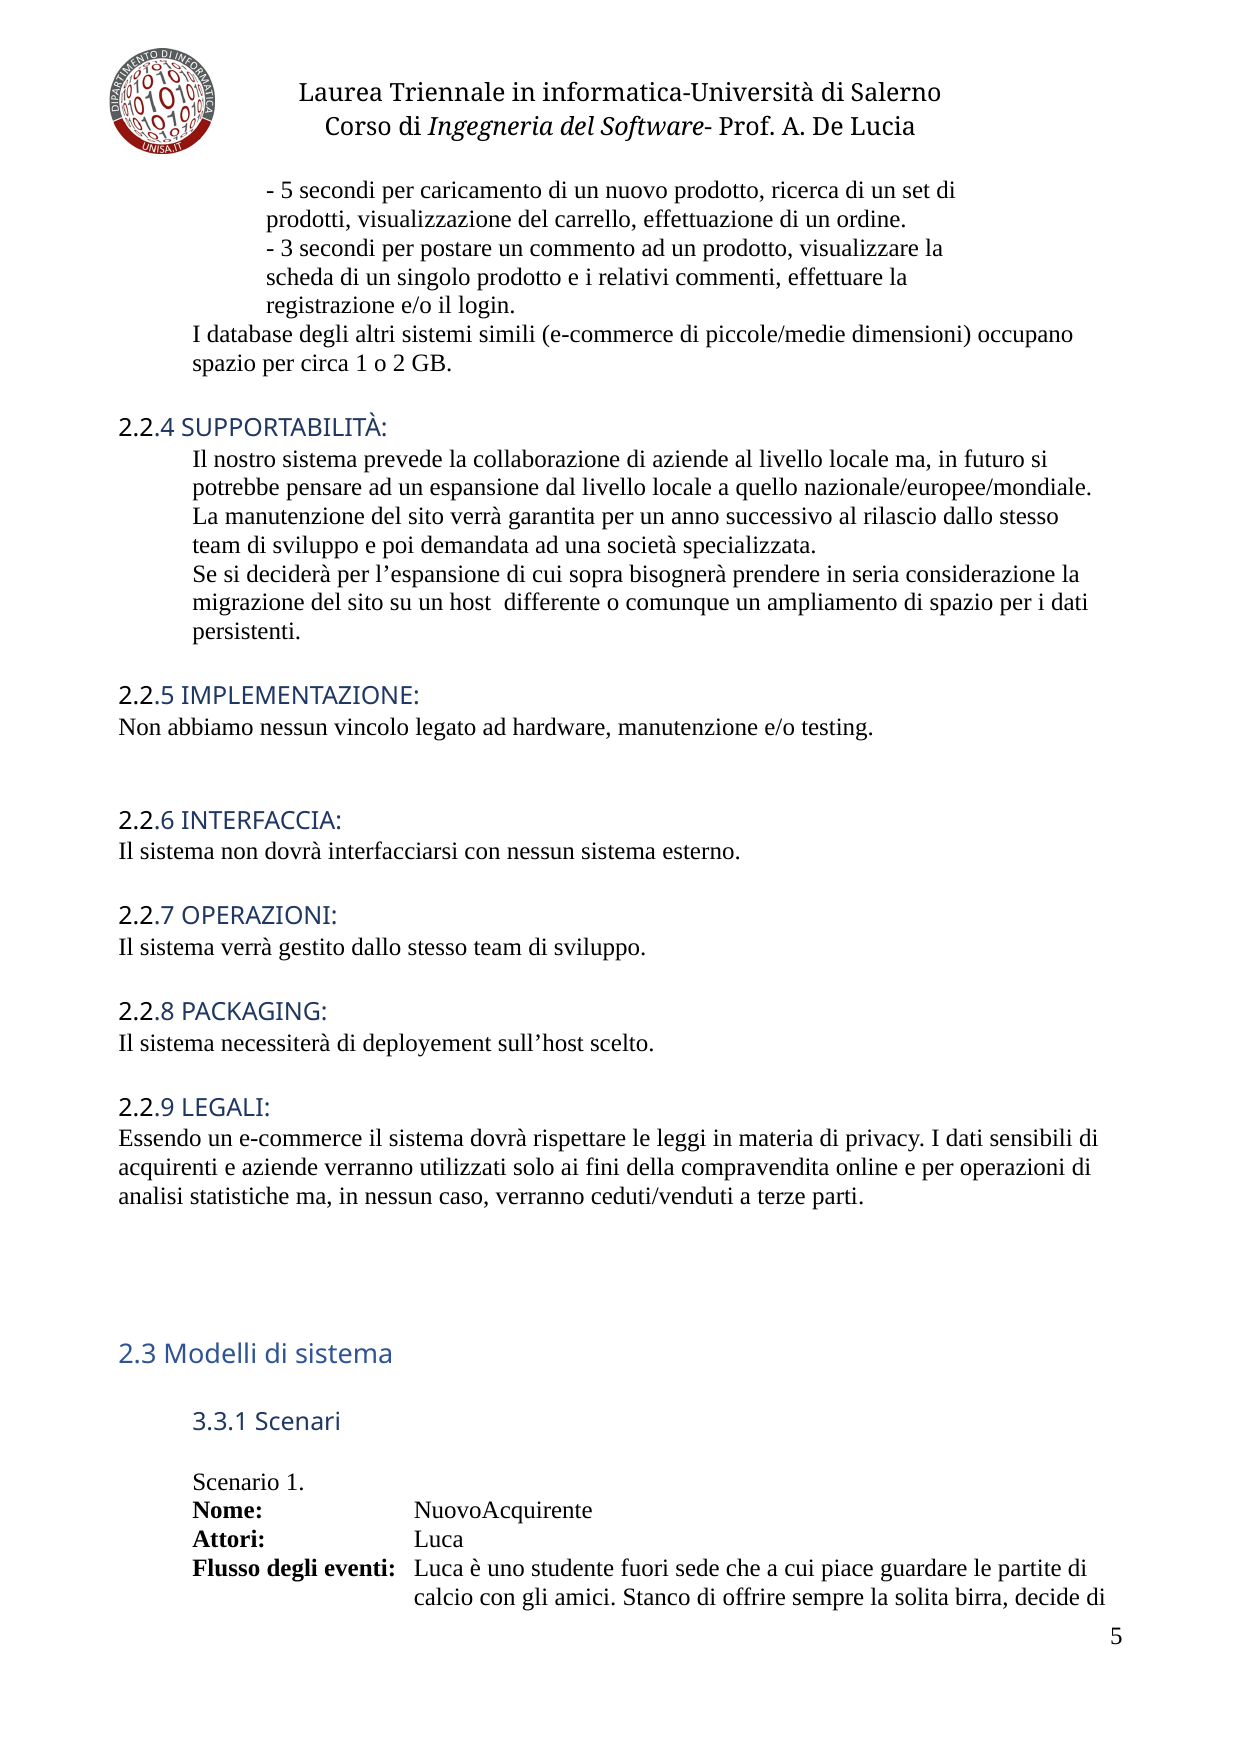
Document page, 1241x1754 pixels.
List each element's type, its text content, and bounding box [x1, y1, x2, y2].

text Il sistema verrà gestito dallo stesso team di sviluppo. [118, 932, 1122, 961]
subtitle 2.3 Modelli di sistema [118, 1334, 1122, 1371]
text Scenario 1. [118, 1467, 1122, 1496]
text Flusso degli eventi: Luca è uno studente fuori sede che a cui piace guardare le partite di calcio con gli amici. Stanco di offrire sempre la solita birra, decide di [118, 1553, 1122, 1611]
text - 3 secondi per postare un commento ad un prodotto, visualizzare la scheda di un singolo prodotto e i relativi commenti, effettuare la registrazione e/o il login. [118, 233, 1122, 319]
text La manutenzione del sito verrà garantita per un anno successivo al rilascio dallo stesso team di sviluppo e poi demandata ad una società specializzata. [118, 501, 1122, 559]
text Non abbiamo nessun vincolo legato ad hardware, manutenzione e/o testing. [118, 712, 1122, 741]
subtitle 2.2.5 IMPLEMENTAZIONE: [118, 678, 1122, 712]
text Il sistema non dovrà interfacciarsi con nessun sistema esterno. [118, 836, 1122, 865]
subtitle 3.3.1 Scenari [118, 1404, 1122, 1438]
subtitle 2.2.9 LEGALI: [118, 1089, 1122, 1123]
text Nome: NuovoAcquirente [118, 1496, 1122, 1524]
text - 5 secondi per caricamento di un nuovo prodotto, ricerca di un set di prodotti, visualizzazione del carrello, effettuazione di un ordine. [118, 175, 1122, 233]
text Il sistema necessiterà di deployement sull’host scelto. [118, 1028, 1122, 1057]
text Il nostro sistema prevede la collaborazione di aziende al livello locale ma, in futuro si potrebbe pensare ad un espansione dal livello locale a quello nazionale/europee/mondiale. [118, 444, 1122, 501]
text I database degli altri sistemi simili (e-commerce di piccole/medie dimensioni) occupano spazio per circa 1 o 2 GB. [118, 319, 1122, 377]
text Attori: Luca [118, 1524, 1122, 1553]
subtitle 2.2.7 OPERAZIONI: [118, 898, 1122, 932]
subtitle 2.2.6 INTERFACCIA: [118, 802, 1122, 836]
subtitle 2.2.8 PACKAGING: [118, 994, 1122, 1028]
text Se si deciderà per l’espansione di cui sopra bisognerà prendere in seria considerazione la migrazione del sito su un host differente o comunque un ampliamento di spazio per i dati persistenti. [118, 559, 1122, 645]
text Essendo un e-commerce il sistema dovrà rispettare le leggi in materia di privacy. I dati sensibili di acquirenti e aziende verranno utilizzati solo ai fini della compravendita online e per operazioni di analisi statistiche ma, in nessun caso, verranno ceduti/venduti a terze parti. [118, 1123, 1122, 1210]
subtitle 2.2.4 SUPPORTABILITÀ: [118, 409, 1122, 444]
